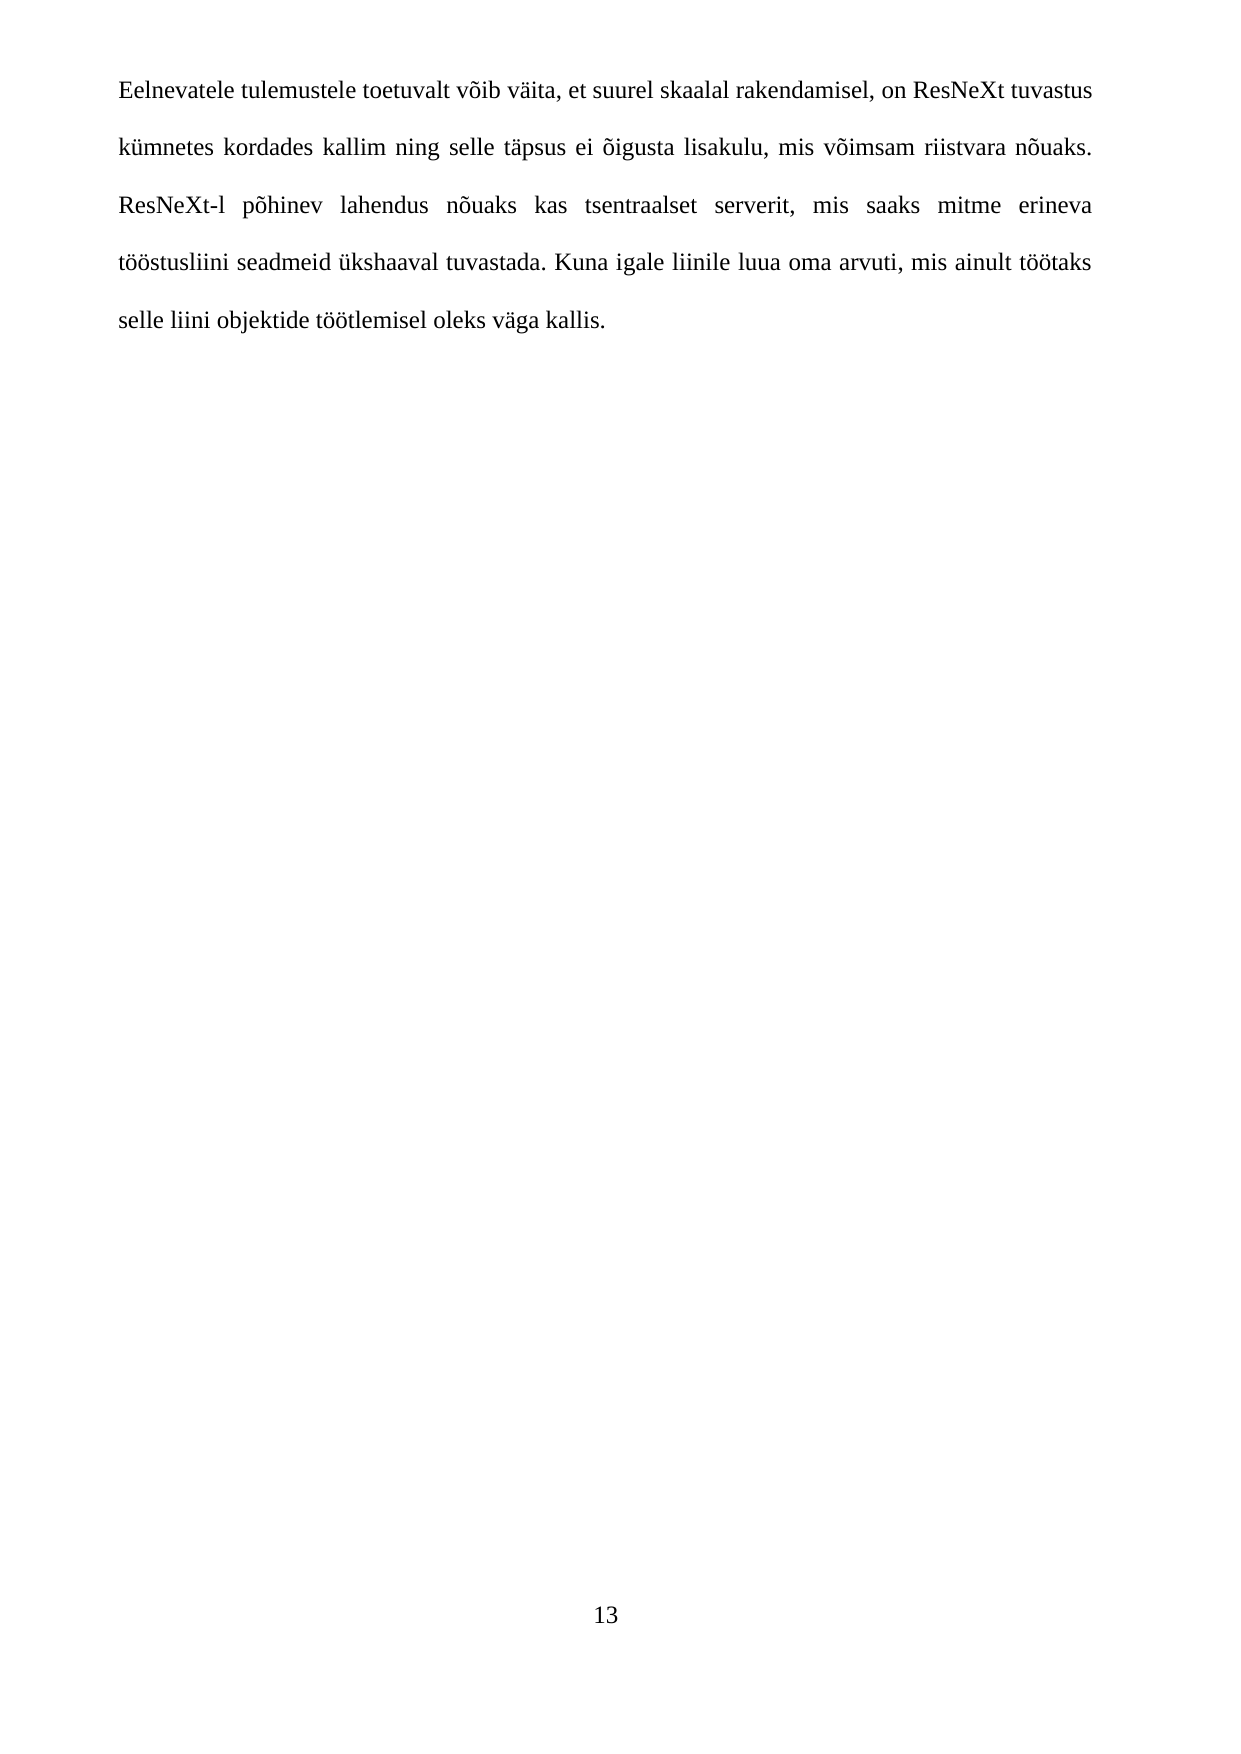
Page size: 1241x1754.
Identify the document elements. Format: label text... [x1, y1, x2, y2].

text Eelnevatele tulemustele toetuvalt võib väita, et suurel skaalal rakendamisel, on ResNeXt tuvastus kümnetes kordades kallim ning selle täpsus ei õigusta lisakulu, mis võimsam riistvara nõuaks. ResNeXt-l põhinev lahendus nõuaks kas tsentraalset serverit, mis saaks mitme erineva tööstusliini seadmeid ükshaaval tuvastada. Kuna igale liinile luua oma arvuti, mis ainult töötaks selle liini objektide töötlemisel oleks väga kallis. [118, 75, 1093, 334]
